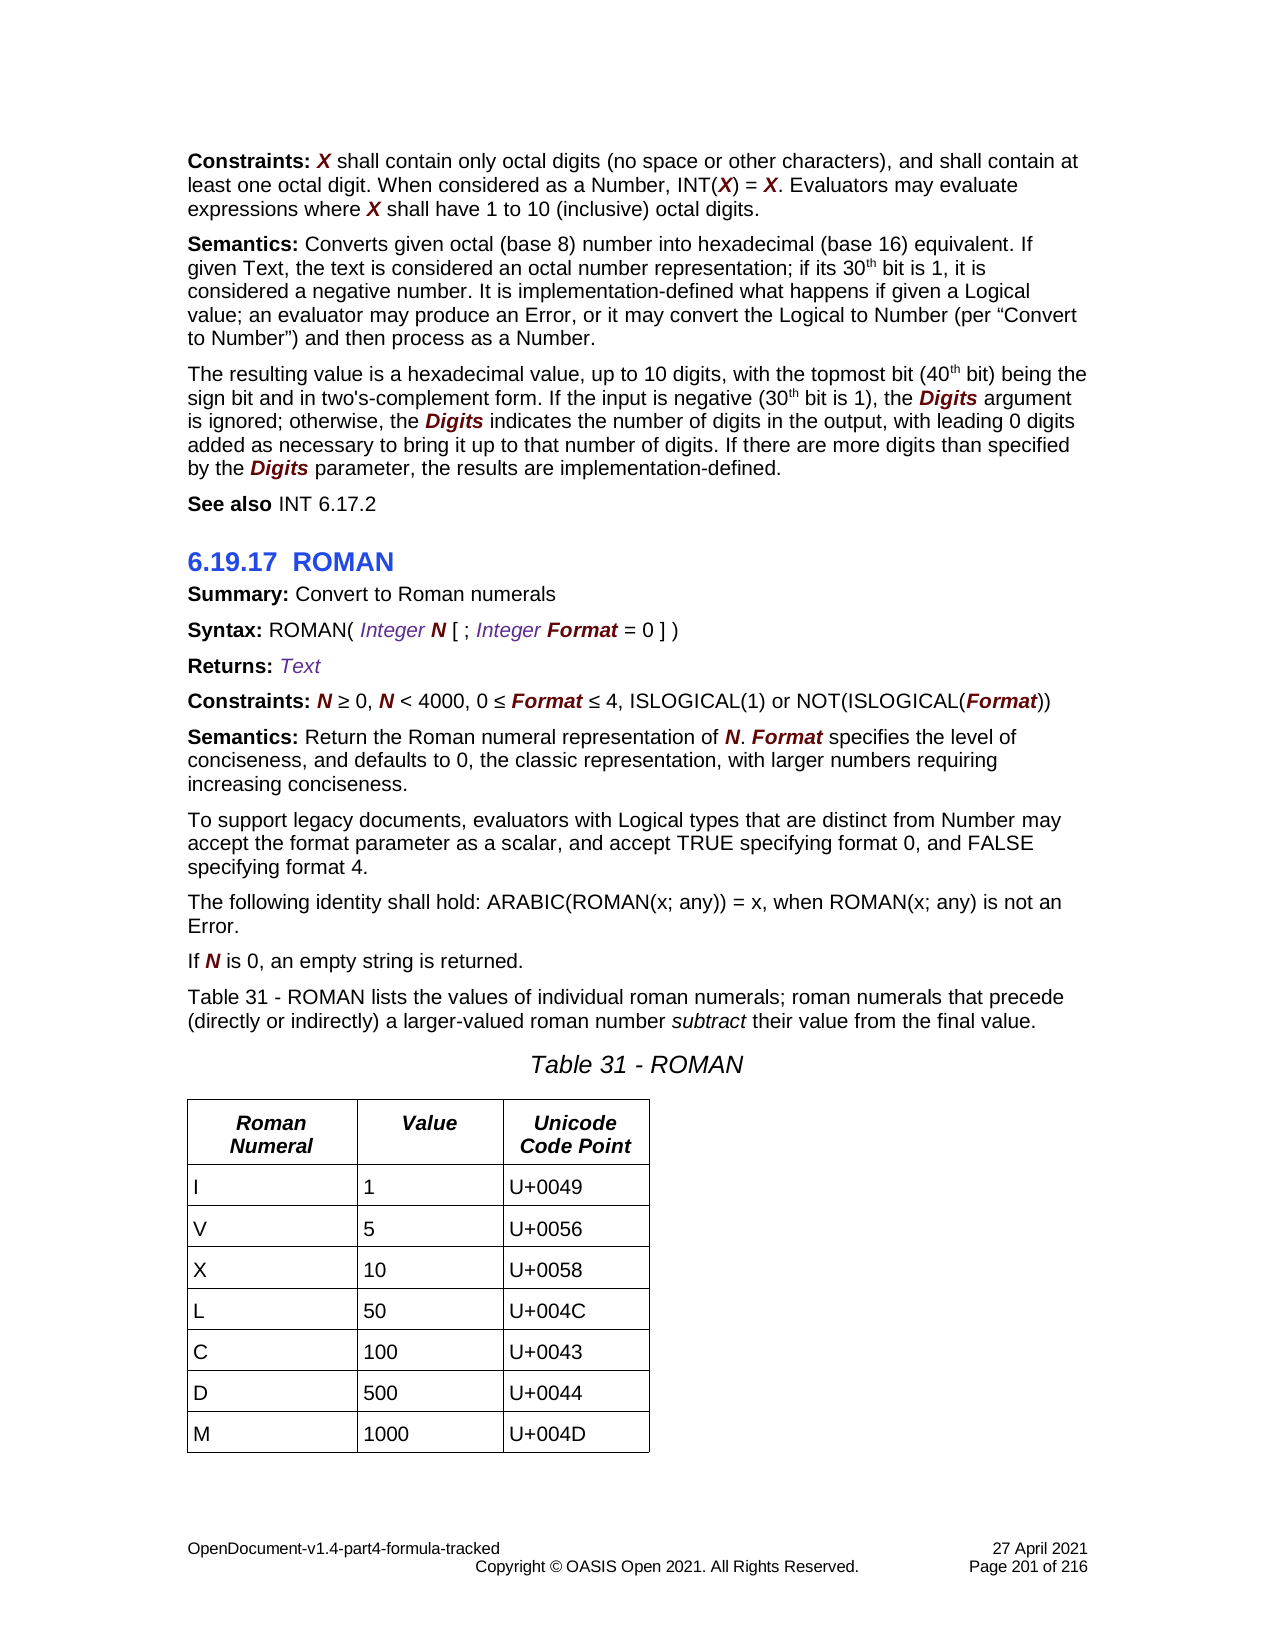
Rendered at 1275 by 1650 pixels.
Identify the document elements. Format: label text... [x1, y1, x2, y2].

table_cell L [188, 1289, 357, 1328]
table_header Unicode Code Point [504, 1100, 649, 1164]
table_cell I [188, 1165, 357, 1205]
table_cell X [188, 1247, 357, 1287]
subtitle ROMAN [187, 547, 1088, 577]
table_cell U+0043 [504, 1330, 649, 1370]
text If N is 0, an empty string is returned. [187, 950, 1088, 973]
table_cell U+0058 [504, 1247, 649, 1287]
table_cell 5 [358, 1206, 503, 1246]
table_cell 1000 [358, 1412, 503, 1452]
text Summary: Convert to Roman numerals [187, 583, 1088, 606]
table_cell 50 [358, 1289, 503, 1328]
table_cell 1 [358, 1165, 503, 1205]
text To support legacy documents, evaluators with Logical types that are distinct from Number may accept the format parameter as a scalar, and accept TRUE specifying format 0, and FALSE specifying format 4. [187, 808, 1088, 879]
text Syntax: ROMAN( Integer N [ ; Integer Format = 0 ] ) [187, 618, 1088, 642]
table_cell U+004D [504, 1412, 649, 1452]
table_cell U+0044 [504, 1371, 649, 1411]
table_cell D [188, 1371, 357, 1411]
table_cell U+0056 [504, 1206, 649, 1246]
text The resulting value is a hexadecimal value, up to 10 digits, with the topmost bit (40th bit) being the sign bit and in two's-complement form. If the input is negative (30th bit is 1), the Digits argument is ignored; otherwise, the Digits indicates the number of digits in the output, with leading 0 digits added as necessary to bring it up to that number of digits. If there are more digits than specified by the Digits parameter, the results are implementation-defined. [187, 362, 1088, 480]
table_cell U+004C [504, 1289, 649, 1328]
table_cell 10 [358, 1247, 503, 1287]
text Table 31 - ROMAN [187, 1051, 1088, 1079]
table_cell V [188, 1206, 357, 1246]
text Semantics: Return the Roman numeral representation of N. Format specifies the level of conciseness, and defaults to 0, the classic representation, with larger numbers requiring increasing conciseness. [187, 725, 1088, 796]
table_header Value [358, 1100, 503, 1164]
text Semantics: Converts given octal (base 8) number into hexadecimal (base 16) equivalent. If given Text, the text is considered an octal number representation; if its 30th bit is 1, it is considered a negative number. It is implementation-defined what happens if given a Logical value; an evaluator may produce an Error, or it may convert the Logical to Number (per “Convert to Number”) and then process as a Number. [187, 233, 1088, 350]
table_cell M [188, 1412, 357, 1452]
table_header Roman Numeral [188, 1100, 357, 1164]
table_cell C [188, 1330, 357, 1370]
text Returns: Text [187, 654, 1088, 678]
table_cell 100 [358, 1330, 503, 1370]
text Constraints: N ≥ 0, N < 4000, 0 ≤ Format ≤ 4, ISLOGICAL(1) or NOT(ISLOGICAL(Format)) [187, 690, 1088, 713]
text Table 31 - ROMAN lists the values of individual roman numerals; roman numerals that precede (directly or indirectly) a larger-valued roman number subtract their value from the final value. [187, 986, 1088, 1033]
table_cell U+0049 [504, 1165, 649, 1205]
text The following identity shall hold: ARABIC(ROMAN(x; any)) = x, when ROMAN(x; any) is not an Error. [187, 891, 1088, 938]
text Constraints: X shall contain only octal digits (no space or other characters), and shall contain at least one octal digit. When considered as a Number, INT(X) = X. Evaluators may evaluate expressions where X shall have 1 to 10 (inclusive) octal digits. [187, 150, 1088, 221]
text See also INT 6.17.2 [187, 492, 1088, 516]
table_cell 500 [358, 1371, 503, 1411]
